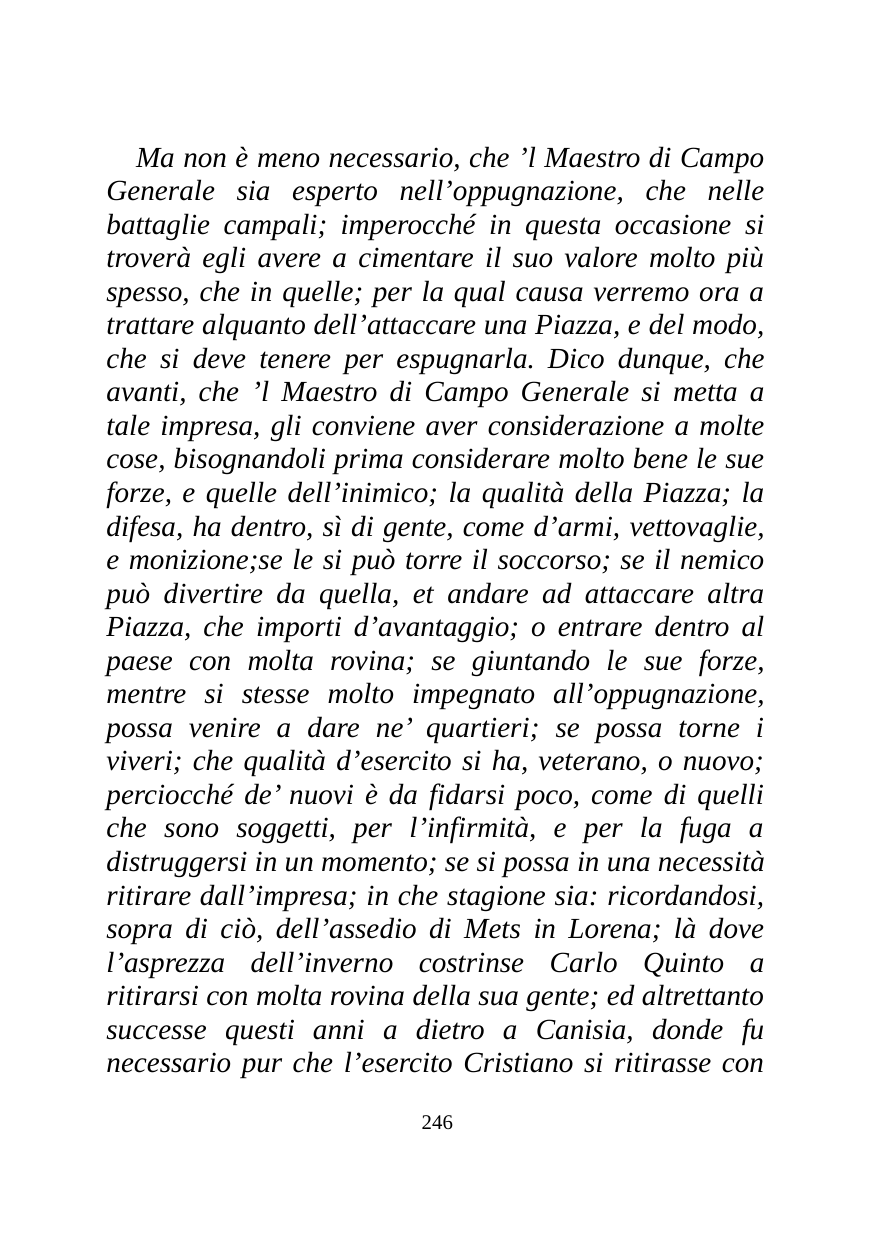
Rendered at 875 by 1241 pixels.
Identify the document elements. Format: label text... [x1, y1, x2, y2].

text Ma non è meno necessario, che ’l Maestro di Campo Generale sia esperto nell’oppugnazione, che nelle battaglie campali; imperocché in questa occasione si troverà egli avere a cimentare il suo valore molto più spesso, che in quelle; per la qual causa verremo ora a trattare alquanto dell’attaccare una Piazza, e del modo, che si deve tenere per espugnarla. Dico dunque, che avanti, che ’l Maestro di Campo Generale si metta a tale impresa, gli conviene aver considerazione a molte cose, bisognandoli prima considerare molto bene le sue forze, e quelle dell’inimico; la qualità della Piazza; la difesa, ha dentro, sì di gente, come d’armi, vettovaglie, e monizione;se le si può torre il soccorso; se il nemico può divertire da quella, et andare ad attaccare altra Piazza, che importi d’avantaggio; o entrare dentro al paese con molta rovina; se giuntando le sue forze, mentre si stesse molto impegnato all’oppugnazione, possa venire a dare ne’ quartieri; se possa torne i viveri; che qualità d’esercito si ha, veterano, o nuovo; perciocché de’ nuovi è da fidarsi poco, come di quelli che sono soggetti, per l’infirmità, e per la fuga a distruggersi in un momento; se si possa in una necessità ritirare dall’impresa; in che stagione sia: ricordandosi, sopra di ciò, dell’assedio di Mets in Lorena; là dove l’asprezza dell’inverno costrinse Carlo Quinto a ritirarsi con molta rovina della sua gente; ed altrettanto successe questi anni a dietro a Canisia, donde fu necessario pur che l’esercito Cristiano si ritirasse con [106, 140, 768, 1079]
